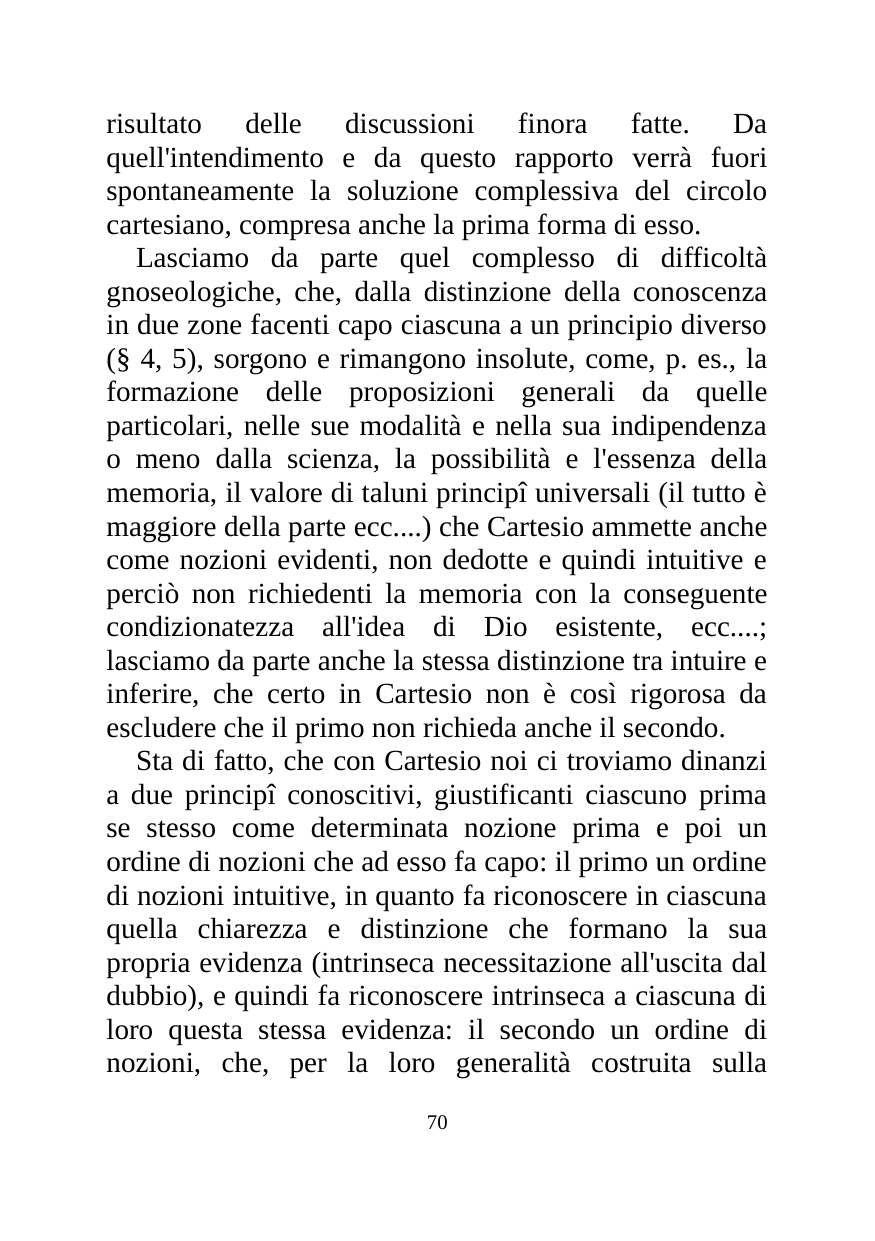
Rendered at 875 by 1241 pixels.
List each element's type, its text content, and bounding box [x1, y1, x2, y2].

text Lasciamo da parte quel complesso di difficoltà gnoseologiche, che, dalla distinzione della conoscenza in due zone facenti capo ciascuna a un principio diverso (§ 4, 5), sorgono e rimangono insolute, come, p. es., la formazione delle proposizioni generali da quelle particolari, nelle sue modalità e nella sua indipendenza o meno dalla scienza, la possibilità e l'essenza della memoria, il valore di taluni principî universali (il tutto è maggiore della parte ecc....) che Cartesio ammette anche come nozioni evidenti, non dedotte e quindi intuitive e perciò non richiedenti la memoria con la conseguente condizionatezza all'idea di Dio esistente, ecc....; lasciamo da parte anche la stessa distinzione tra intuire e inferire, che certo in Cartesio non è così rigorosa da escludere che il primo non richieda anche il secondo. [106, 240, 768, 743]
text risultato delle discussioni finora fatte. Da quell'intendimento e da questo rapporto verrà fuori spontaneamente la soluzione complessiva del circolo cartesiano, compresa anche la prima forma di esso. [106, 106, 768, 240]
text Sta di fatto, che con Cartesio noi ci troviamo dinanzi a due principî conoscitivi, giustificanti ciascuno prima se stesso come determinata nozione prima e poi un ordine di nozioni che ad esso fa capo: il primo un ordine di nozioni intuitive, in quanto fa riconoscere in ciascuna quella chiarezza e distinzione che formano la sua propria evidenza (intrinseca necessitazione all'uscita dal dubbio), e quindi fa riconoscere intrinseca a ciascuna di loro questa stessa evidenza: il secondo un ordine di nozioni, che, per la loro generalità costruita sulla [106, 743, 768, 1079]
